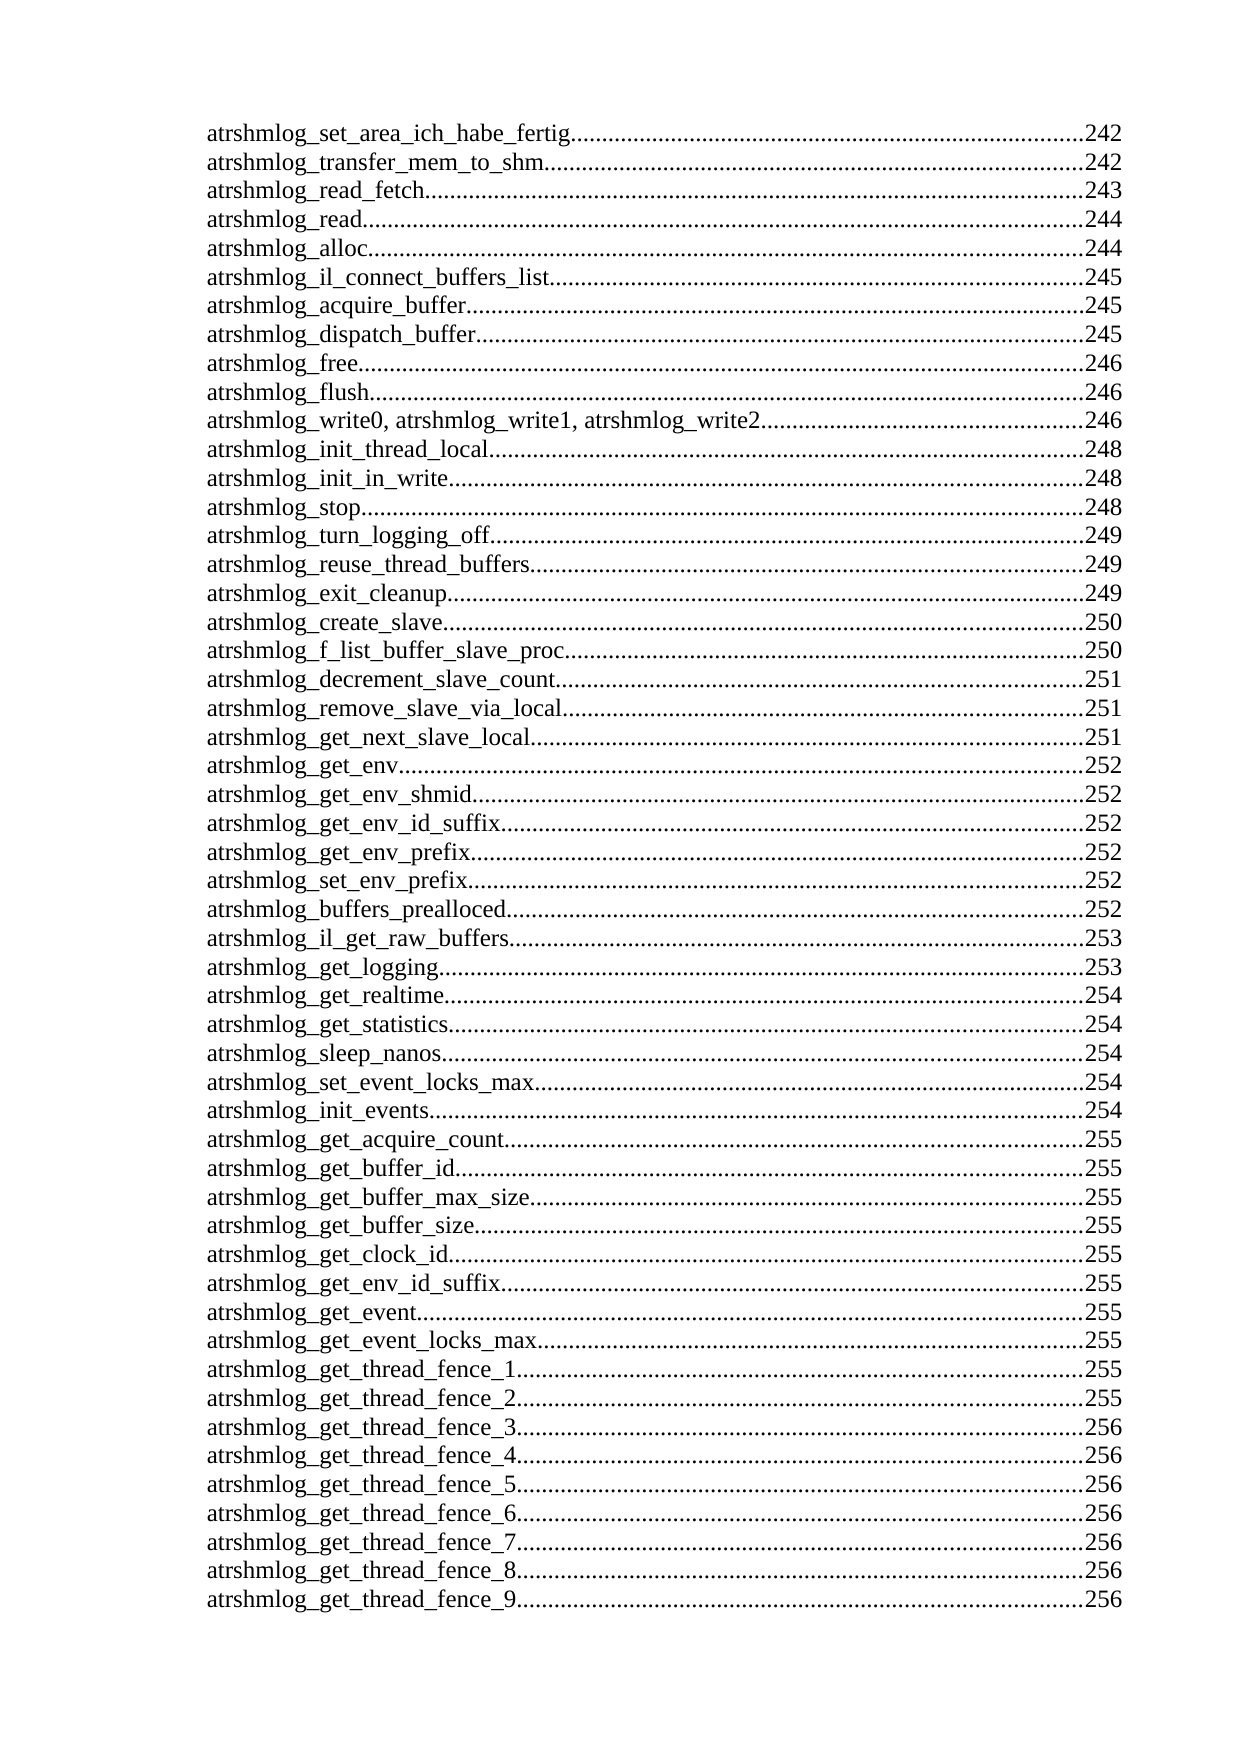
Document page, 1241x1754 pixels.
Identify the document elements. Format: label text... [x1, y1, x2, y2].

text atrshmlog_get_logging 253 [207, 952, 1122, 981]
text atrshmlog_sleep_nanos 254 [207, 1038, 1122, 1067]
text atrshmlog_get_env_id_suffix 255 [207, 1268, 1122, 1297]
text atrshmlog_get_buffer_id 255 [207, 1153, 1122, 1182]
text atrshmlog_read 244 [207, 204, 1122, 233]
text atrshmlog_get_thread_fence_1 255 [207, 1354, 1122, 1383]
text atrshmlog_get_env_prefix 252 [207, 837, 1122, 866]
text atrshmlog_reuse_thread_buffers 249 [207, 549, 1122, 578]
text atrshmlog_dispatch_buffer 245 [207, 319, 1122, 348]
text atrshmlog_get_realtime 254 [207, 981, 1122, 1009]
text atrshmlog_get_event_locks_max 255 [207, 1326, 1122, 1354]
text atrshmlog_write0, atrshmlog_write1, atrshmlog_write2 246 [207, 406, 1122, 434]
text atrshmlog_decrement_slave_count 251 [207, 664, 1122, 693]
text atrshmlog_transfer_mem_to_shm 242 [207, 147, 1122, 176]
text atrshmlog_stop 248 [207, 492, 1122, 521]
text atrshmlog_get_thread_fence_4 256 [207, 1441, 1122, 1469]
text atrshmlog_turn_logging_off 249 [207, 521, 1122, 549]
text atrshmlog_init_events 254 [207, 1096, 1122, 1124]
text atrshmlog_set_env_prefix 252 [207, 866, 1122, 894]
text atrshmlog_get_thread_fence_6 256 [207, 1498, 1122, 1527]
text atrshmlog_read_fetch 243 [207, 176, 1122, 204]
text atrshmlog_get_thread_fence_2 255 [207, 1383, 1122, 1412]
text atrshmlog_get_env 252 [207, 751, 1122, 779]
text atrshmlog_get_env_id_suffix 252 [207, 808, 1122, 837]
text atrshmlog_get_thread_fence_5 256 [207, 1469, 1122, 1498]
text atrshmlog_get_statistics 254 [207, 1009, 1122, 1038]
text atrshmlog_buffers_prealloced 252 [207, 894, 1122, 923]
text atrshmlog_init_in_write 248 [207, 463, 1122, 492]
text atrshmlog_get_buffer_max_size 255 [207, 1182, 1122, 1211]
text atrshmlog_f_list_buffer_slave_proc 250 [207, 636, 1122, 664]
text atrshmlog_remove_slave_via_local 251 [207, 693, 1122, 722]
text atrshmlog_get_buffer_size 255 [207, 1211, 1122, 1239]
text atrshmlog_get_event 255 [207, 1297, 1122, 1326]
text atrshmlog_get_thread_fence_3 256 [207, 1412, 1122, 1441]
text atrshmlog_flush 246 [207, 377, 1122, 406]
text atrshmlog_exit_cleanup 249 [207, 578, 1122, 607]
text atrshmlog_il_get_raw_buffers 253 [207, 923, 1122, 952]
text atrshmlog_free 246 [207, 348, 1122, 377]
text atrshmlog_get_clock_id 255 [207, 1239, 1122, 1268]
text atrshmlog_alloc 244 [207, 233, 1122, 262]
text atrshmlog_get_thread_fence_7 256 [207, 1527, 1122, 1556]
text atrshmlog_create_slave 250 [207, 607, 1122, 636]
text atrshmlog_acquire_buffer 245 [207, 291, 1122, 319]
text atrshmlog_get_acquire_count 255 [207, 1124, 1122, 1153]
text atrshmlog_init_thread_local 248 [207, 434, 1122, 463]
text atrshmlog_set_area_ich_habe_fertig 242 [207, 118, 1122, 147]
text atrshmlog_get_thread_fence_9 256 [207, 1584, 1122, 1613]
text atrshmlog_get_env_shmid 252 [207, 779, 1122, 808]
text atrshmlog_il_connect_buffers_list 245 [207, 262, 1122, 291]
text atrshmlog_get_next_slave_local 251 [207, 722, 1122, 751]
text atrshmlog_set_event_locks_max 254 [207, 1067, 1122, 1096]
text atrshmlog_get_thread_fence_8 256 [207, 1556, 1122, 1584]
